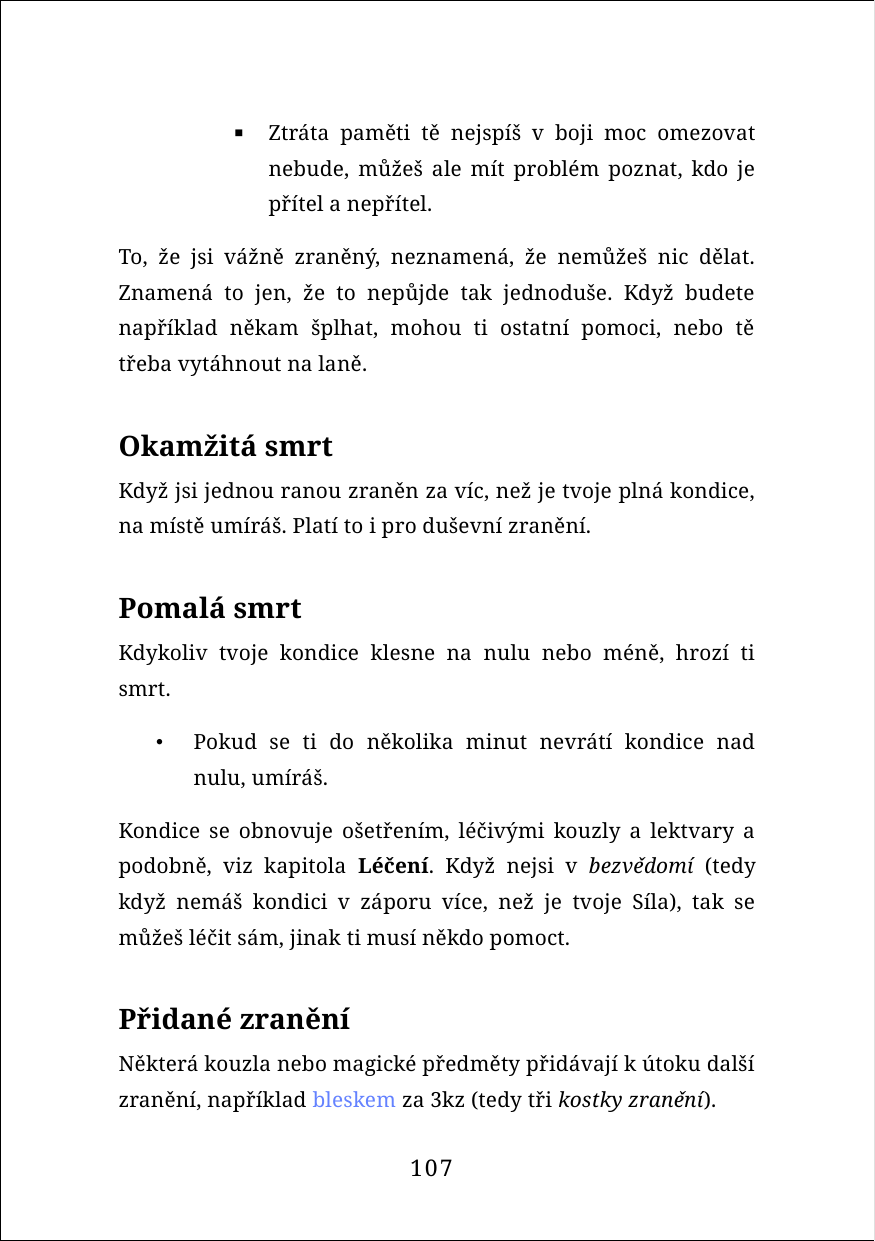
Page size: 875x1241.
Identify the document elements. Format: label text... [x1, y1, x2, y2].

subtitle Přidané zranění [118, 999, 756, 1038]
text Kdykoliv tvoje kondice klesne na nulu nebo méně, hrozí ti smrt. [118, 638, 756, 702]
list Pokud se ti do několika minut nevrátí kondice nad nulu, umíráš. [156, 727, 756, 791]
list Ztráta paměti tě nejspíš v boji moc omezovat nebude, můžeš ale mít problém poznat, kdo je přítel a nepřítel. [231, 118, 756, 218]
text To, že jsi vážně zraněný, neznamená, že nemůžeš nic dělat. Znamená to jen, že to nepůjde tak jednoduše. Když budete například někam šplhat, mohou ti ostatní pomoci, nebo tě třeba vytáhnout na laně. [118, 242, 756, 377]
subtitle Pomalá smrt [118, 588, 756, 627]
text Některá kouzla nebo magické předměty přidávají k útoku další zranění, například bleskem za 3kz (tedy tři kostky zranění). [118, 1049, 756, 1113]
subtitle Okamžitá smrt [118, 426, 756, 464]
text Kondice se obnovuje ošetřením, léčivými kouzly a lektvary a podobně, viz kapitola Léčení. Když nejsi v bezvědomí (tedy když nemáš kondici v záporu více, než je tvoje Síla), tak se můžeš léčit sám, jinak ti musí někdo pomoct. [118, 816, 756, 951]
text Když jsi jednou ranou zraněn za víc, než je tvoje plná kondice, na místě umíráš. Platí to i pro duševní zranění. [118, 476, 756, 540]
